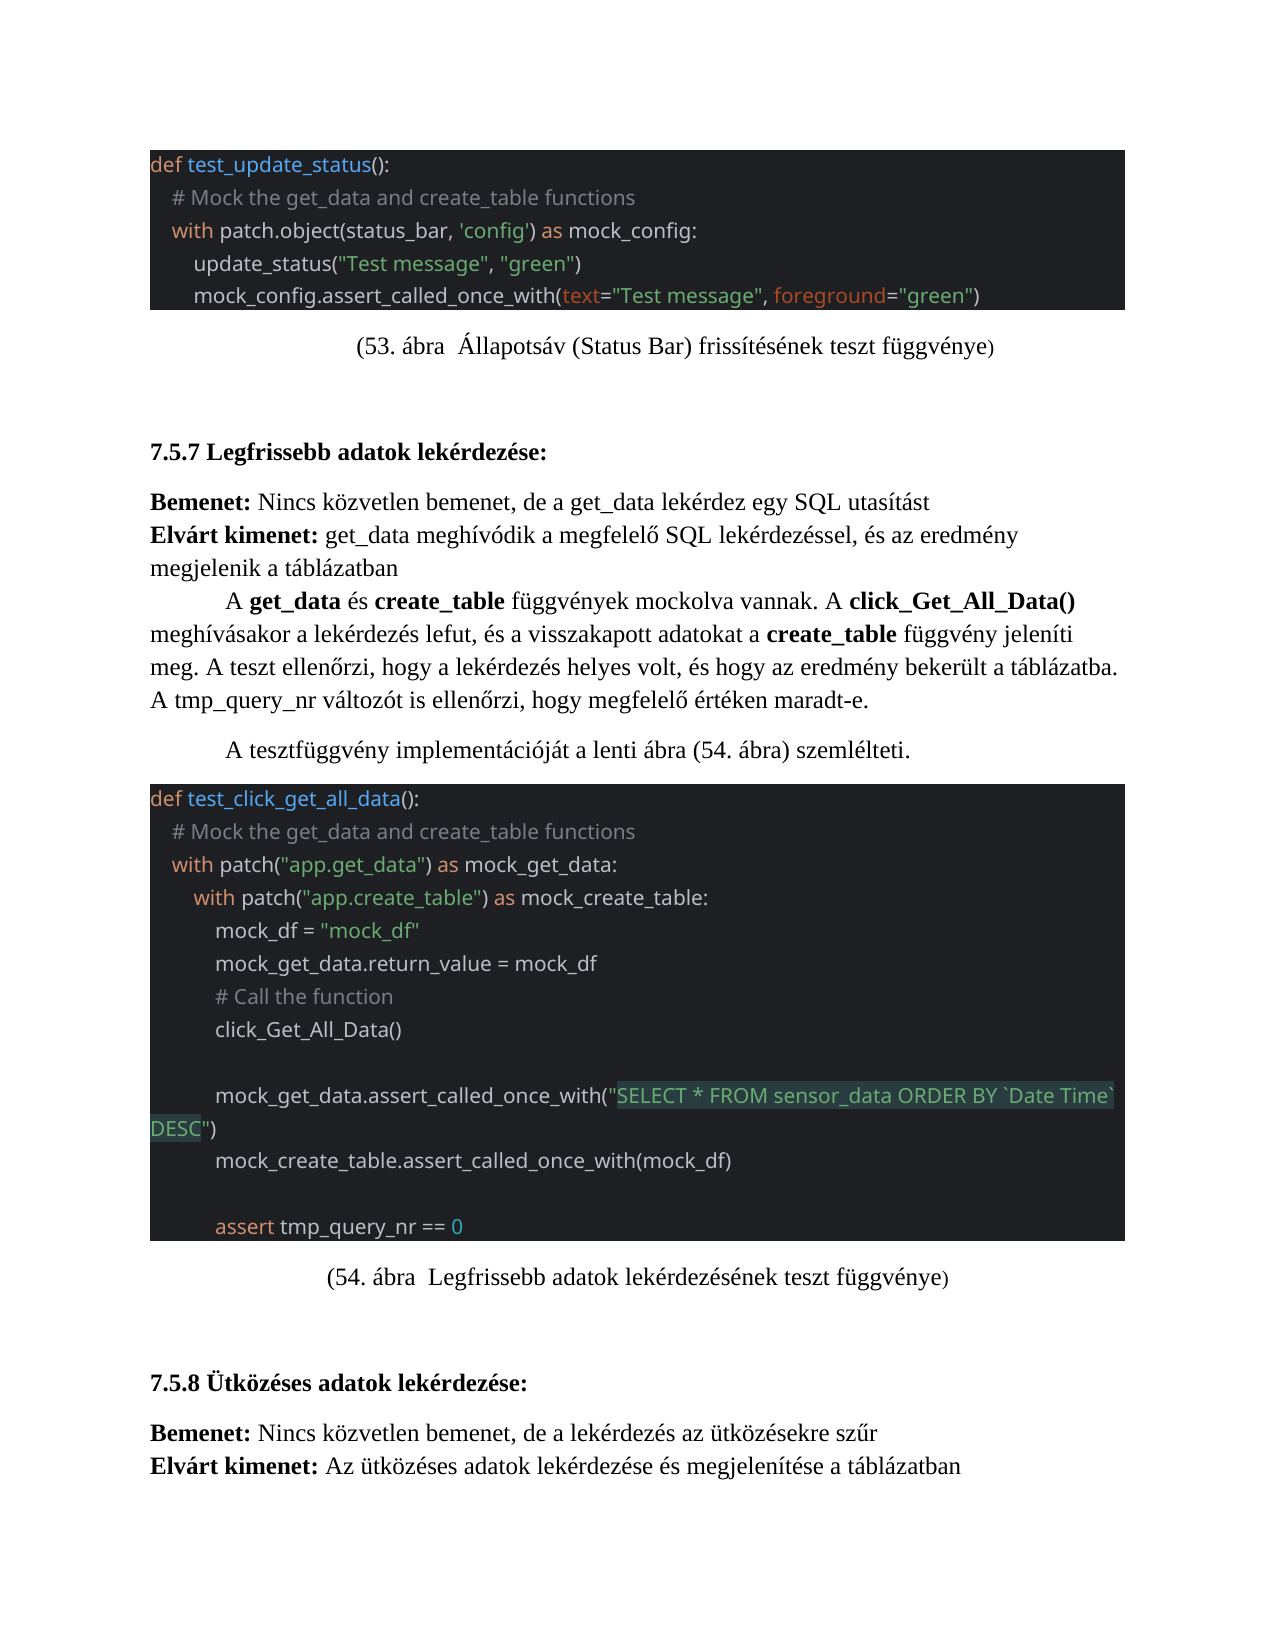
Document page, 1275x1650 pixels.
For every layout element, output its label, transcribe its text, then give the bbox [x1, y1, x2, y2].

text A tesztfüggvény implementációját a lenti ábra (54. ábra) szemlélteti. [150, 735, 1125, 764]
text (54. ábra Legfrissebb adatok lekérdezésének teszt függvénye) [150, 1262, 1125, 1291]
text def test_update_status(): # Mock the get_data and create_table functions with patch.object(status_bar, 'config') as mock_config: update_status("Test message", "green") mock_config.assert_called_once_with(text="Test message", foreground="green") [150, 150, 1125, 310]
text (53. ábra Állapotsáv (Status Bar) frissítésének teszt függvénye) [150, 331, 1125, 360]
text Bemenet: Nincs közvetlen bemenet, de a get_data lekérdez egy SQL utasítást Elvárt kimenet: get_data meghívódik a megfelelő SQL lekérdezéssel, és az eredmény megjelenik a táblázatban A get_data és create_table függvények mockolva vannak. A click_Get_All_Data() meghívásakor a lekérdezés lefut, és a visszakapott adatokat a create_table függvény jeleníti meg. A teszt ellenőrzi, hogy a lekérdezés helyes volt, és hogy az eredmény bekerült a táblázatba. A tmp_query_nr változót is ellenőrzi, hogy megfelelő értéken maradt-e. [150, 487, 1125, 714]
text Bemenet: Nincs közvetlen bemenet, de a lekérdezés az ütközésekre szűr Elvárt kimenet: Az ütközéses adatok lekérdezése és megjelenítése a táblázatban [150, 1418, 1125, 1480]
text 7.5.8 Ütközéses adatok lekérdezése: [150, 1368, 1125, 1397]
text def test_click_get_all_data(): # Mock the get_data and create_table functions with patch("app.get_data") as mock_get_data: with patch("app.create_table") as mock_create_table: mock_df = "mock_df" mock_get_data.return_value = mock_df # Call the function click_Get_All_Data() mock_get_data.assert_called_once_with("SELECT * FROM sensor_data ORDER BY `Date Time` DESC") mock_create_table.assert_called_once_with(mock_df) assert tmp_query_nr == 0 [150, 784, 1125, 1241]
text 7.5.7 Legfrissebb adatok lekérdezése: [150, 437, 1125, 466]
